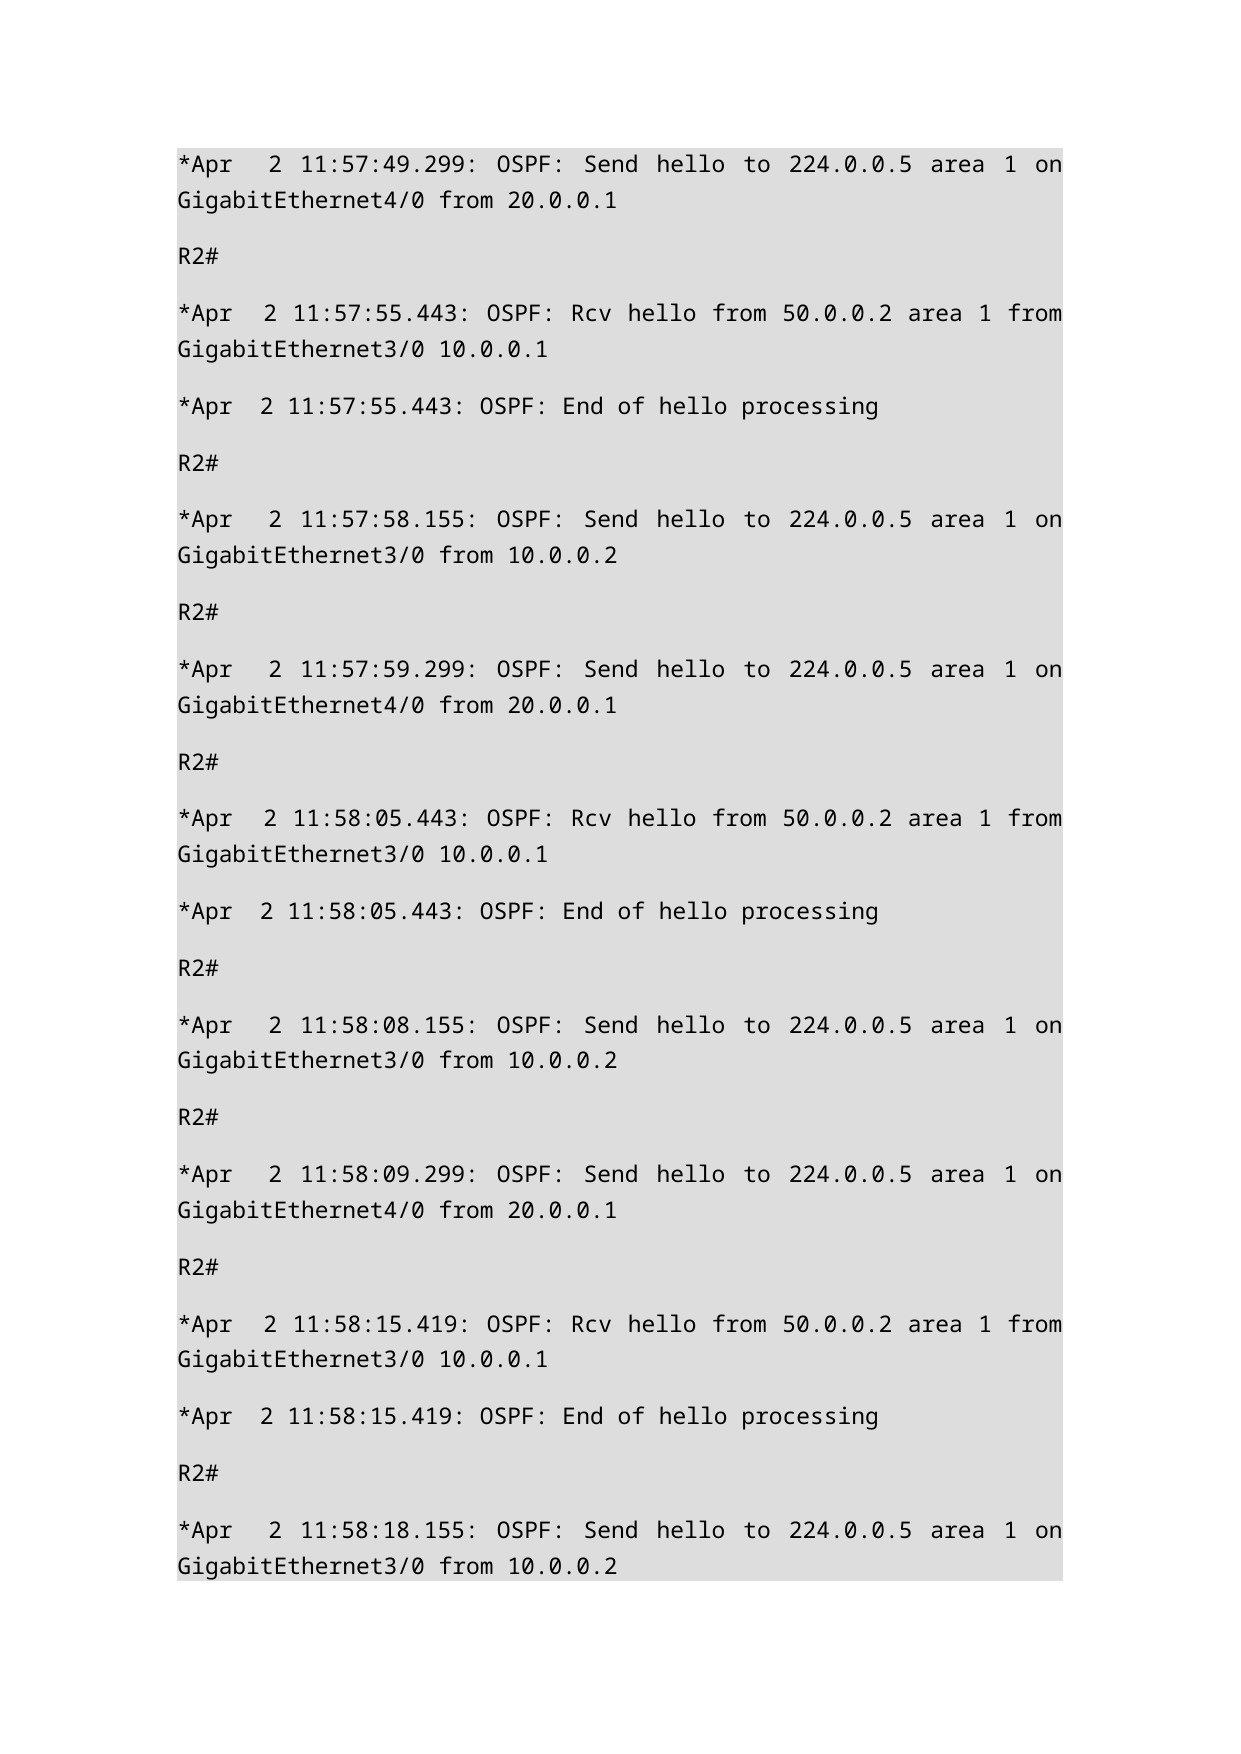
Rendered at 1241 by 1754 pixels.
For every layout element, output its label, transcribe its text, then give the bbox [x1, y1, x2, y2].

text *Apr 2 11:58:18.155: OSPF: Send hello to 224.0.0.5 area 1 on GigabitEthernet3/0 from 10.0.0.2 [177, 1514, 1063, 1581]
text *Apr 2 11:58:09.299: OSPF: Send hello to 224.0.0.5 area 1 on GigabitEthernet4/0 from 20.0.0.1 [177, 1158, 1063, 1225]
text *Apr 2 11:58:15.419: OSPF: End of hello processing [177, 1400, 1063, 1431]
text *Apr 2 11:58:05.443: OSPF: End of hello processing [177, 895, 1063, 926]
text *Apr 2 11:57:59.299: OSPF: Send hello to 224.0.0.5 area 1 on GigabitEthernet4/0 from 20.0.0.1 [177, 653, 1063, 720]
text *Apr 2 11:57:55.443: OSPF: Rcv hello from 50.0.0.2 area 1 from GigabitEthernet3/0 10.0.0.1 [177, 297, 1063, 364]
text *Apr 2 11:58:05.443: OSPF: Rcv hello from 50.0.0.2 area 1 from GigabitEthernet3/0 10.0.0.1 [177, 802, 1063, 869]
text R2# [177, 1101, 1063, 1132]
text R2# [177, 952, 1063, 983]
text R2# [177, 746, 1063, 777]
text *Apr 2 11:57:49.299: OSPF: Send hello to 224.0.0.5 area 1 on GigabitEthernet4/0 from 20.0.0.1 [177, 148, 1063, 215]
text *Apr 2 11:58:08.155: OSPF: Send hello to 224.0.0.5 area 1 on GigabitEthernet3/0 from 10.0.0.2 [177, 1008, 1063, 1076]
text R2# [177, 596, 1063, 627]
text R2# [177, 447, 1063, 478]
text R2# [177, 1251, 1063, 1282]
text R2# [177, 1457, 1063, 1488]
text *Apr 2 11:57:55.443: OSPF: End of hello processing [177, 390, 1063, 421]
text *Apr 2 11:57:58.155: OSPF: Send hello to 224.0.0.5 area 1 on GigabitEthernet3/0 from 10.0.0.2 [177, 503, 1063, 571]
text *Apr 2 11:58:15.419: OSPF: Rcv hello from 50.0.0.2 area 1 from GigabitEthernet3/0 10.0.0.1 [177, 1307, 1063, 1375]
text R2# [177, 240, 1063, 272]
